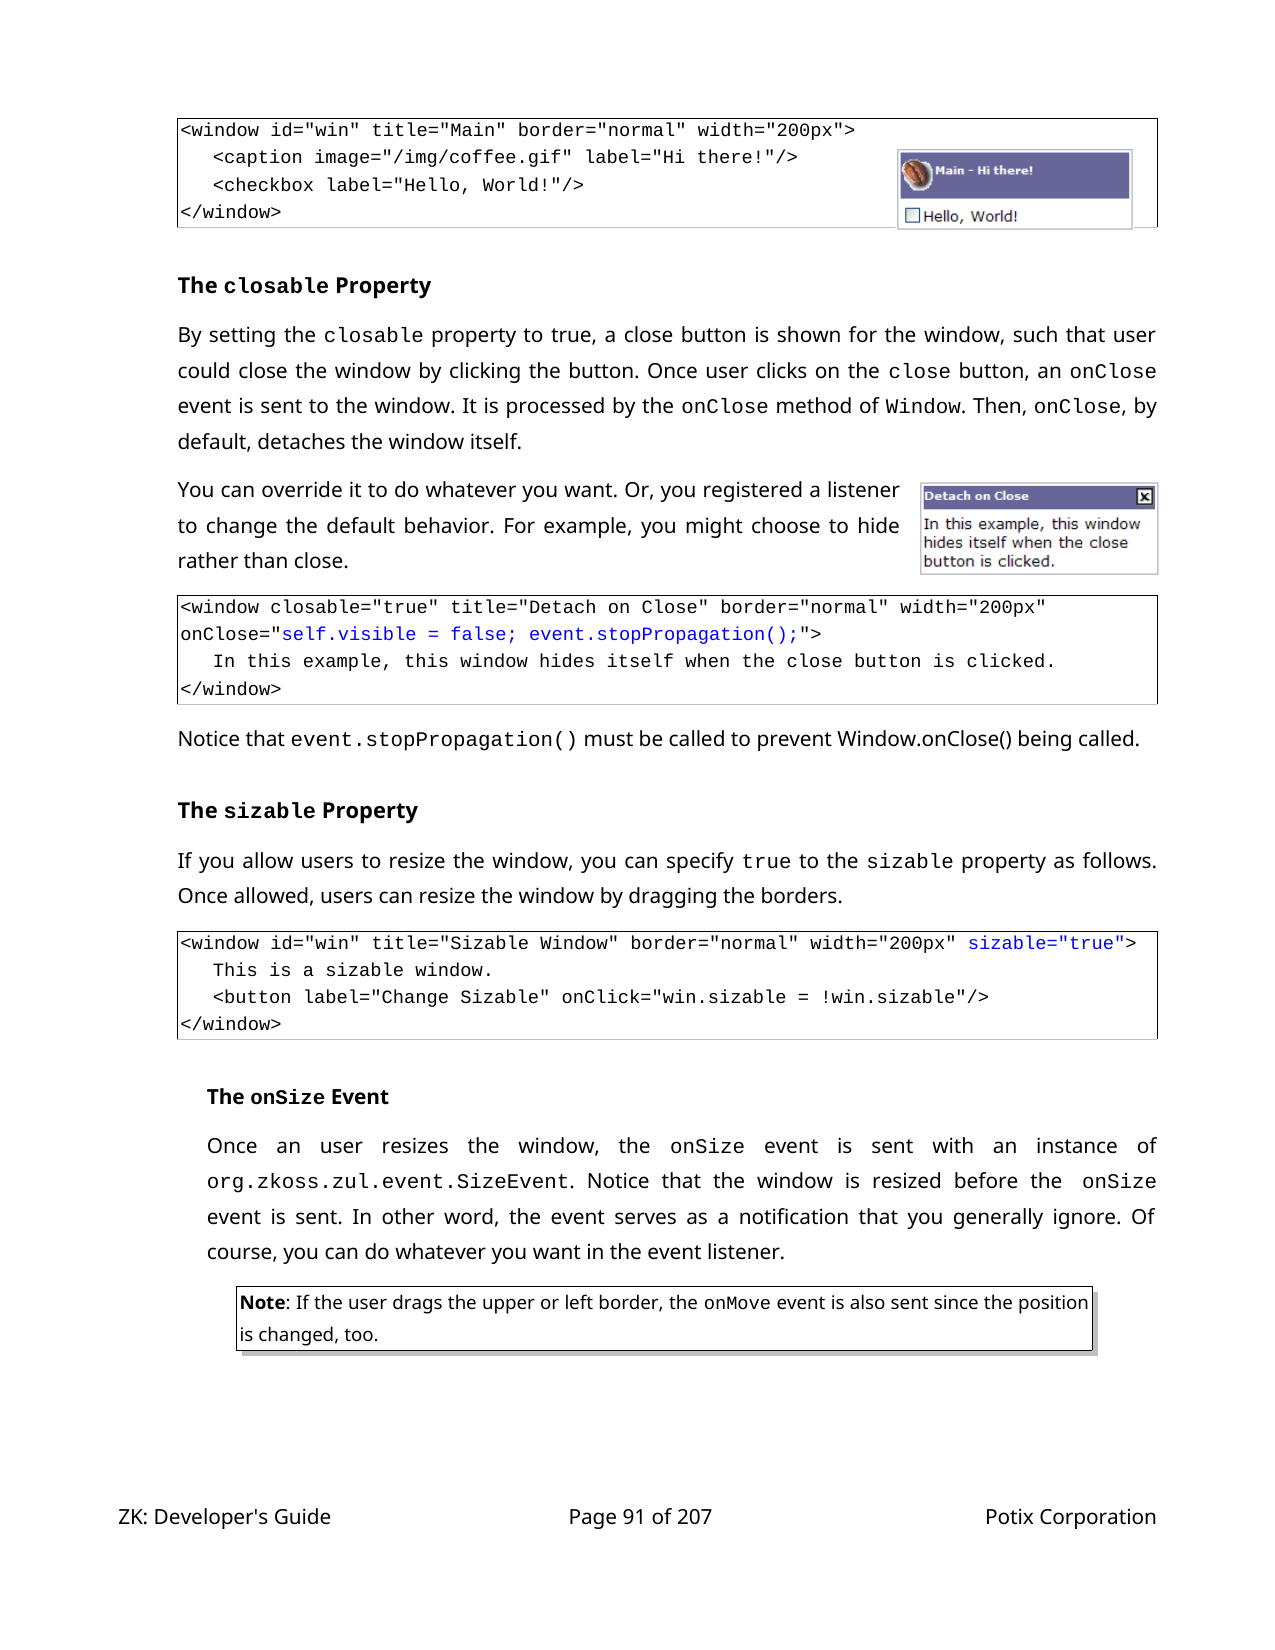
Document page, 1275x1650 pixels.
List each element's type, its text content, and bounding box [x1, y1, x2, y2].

subtitle The onSize Event [207, 1082, 1157, 1110]
text <caption image="/img/coffee.gif" label="Hi there!"/> [178, 145, 1157, 169]
text Note: If the user drags the upper or left border, the onMove event is also sent since the position is changed, too. [237, 1287, 1092, 1350]
text Once an user resizes the window, the onSize event is sent with an instance of org.zkoss.zul.event.SizeEvent. Notice that the window is resized before the onSize event is sent. In other word, the event serves as a notification that you generally ignore. Of course, you can do whatever you want in the event listener. [207, 1131, 1157, 1266]
text By setting the closable property to true, a close button is shown for the window, such that user could close the window by clicking the button. Once user clicks on the close button, an onClose event is sent to the window. It is processed by the onClose method of Window. Then, onClose, by default, detaches the window itself. [177, 320, 1157, 455]
subtitle The sizable Property [177, 795, 1157, 826]
text In this example, this window hides itself when the close button is clicked. [178, 649, 1157, 673]
text </window> [178, 676, 1157, 704]
text <window id="win" title="Sizable Window" border="normal" width="200px" sizable="true"> [178, 932, 1157, 955]
text If you allow users to resize the window, you can specify true to the sizable property as follows. Once allowed, users can resize the window by dragging the borders. [177, 846, 1157, 910]
text </window> [178, 1012, 1157, 1039]
text <button label="Change Sizable" onClick="win.sizable = !win.sizable"/> [178, 985, 1157, 1009]
picture [918, 479, 1162, 576]
text This is a sizable window. [178, 958, 1157, 982]
text <window closable="true" title="Detach on Close" border="normal" width="200px" [178, 596, 1157, 619]
picture [895, 148, 1135, 232]
text onClose="self.visible = false; event.stopPropagation();"> [178, 622, 1157, 646]
text You can override it to do whatever you want. Or, you registered a listener to change the default behavior. For example, you might choose to hide rather than close. [177, 476, 1157, 574]
text Notice that event.stopPropagation() must be called to prevent Window.onClose() being called. [177, 724, 1157, 753]
text <checkbox label="Hello, World!"/> [178, 172, 895, 197]
text [1135, 200, 1157, 227]
subtitle The closable Property [177, 269, 1157, 299]
text </window> [178, 200, 895, 227]
text <window id="win" title="Main" border="normal" width="200px"> [178, 119, 1157, 142]
